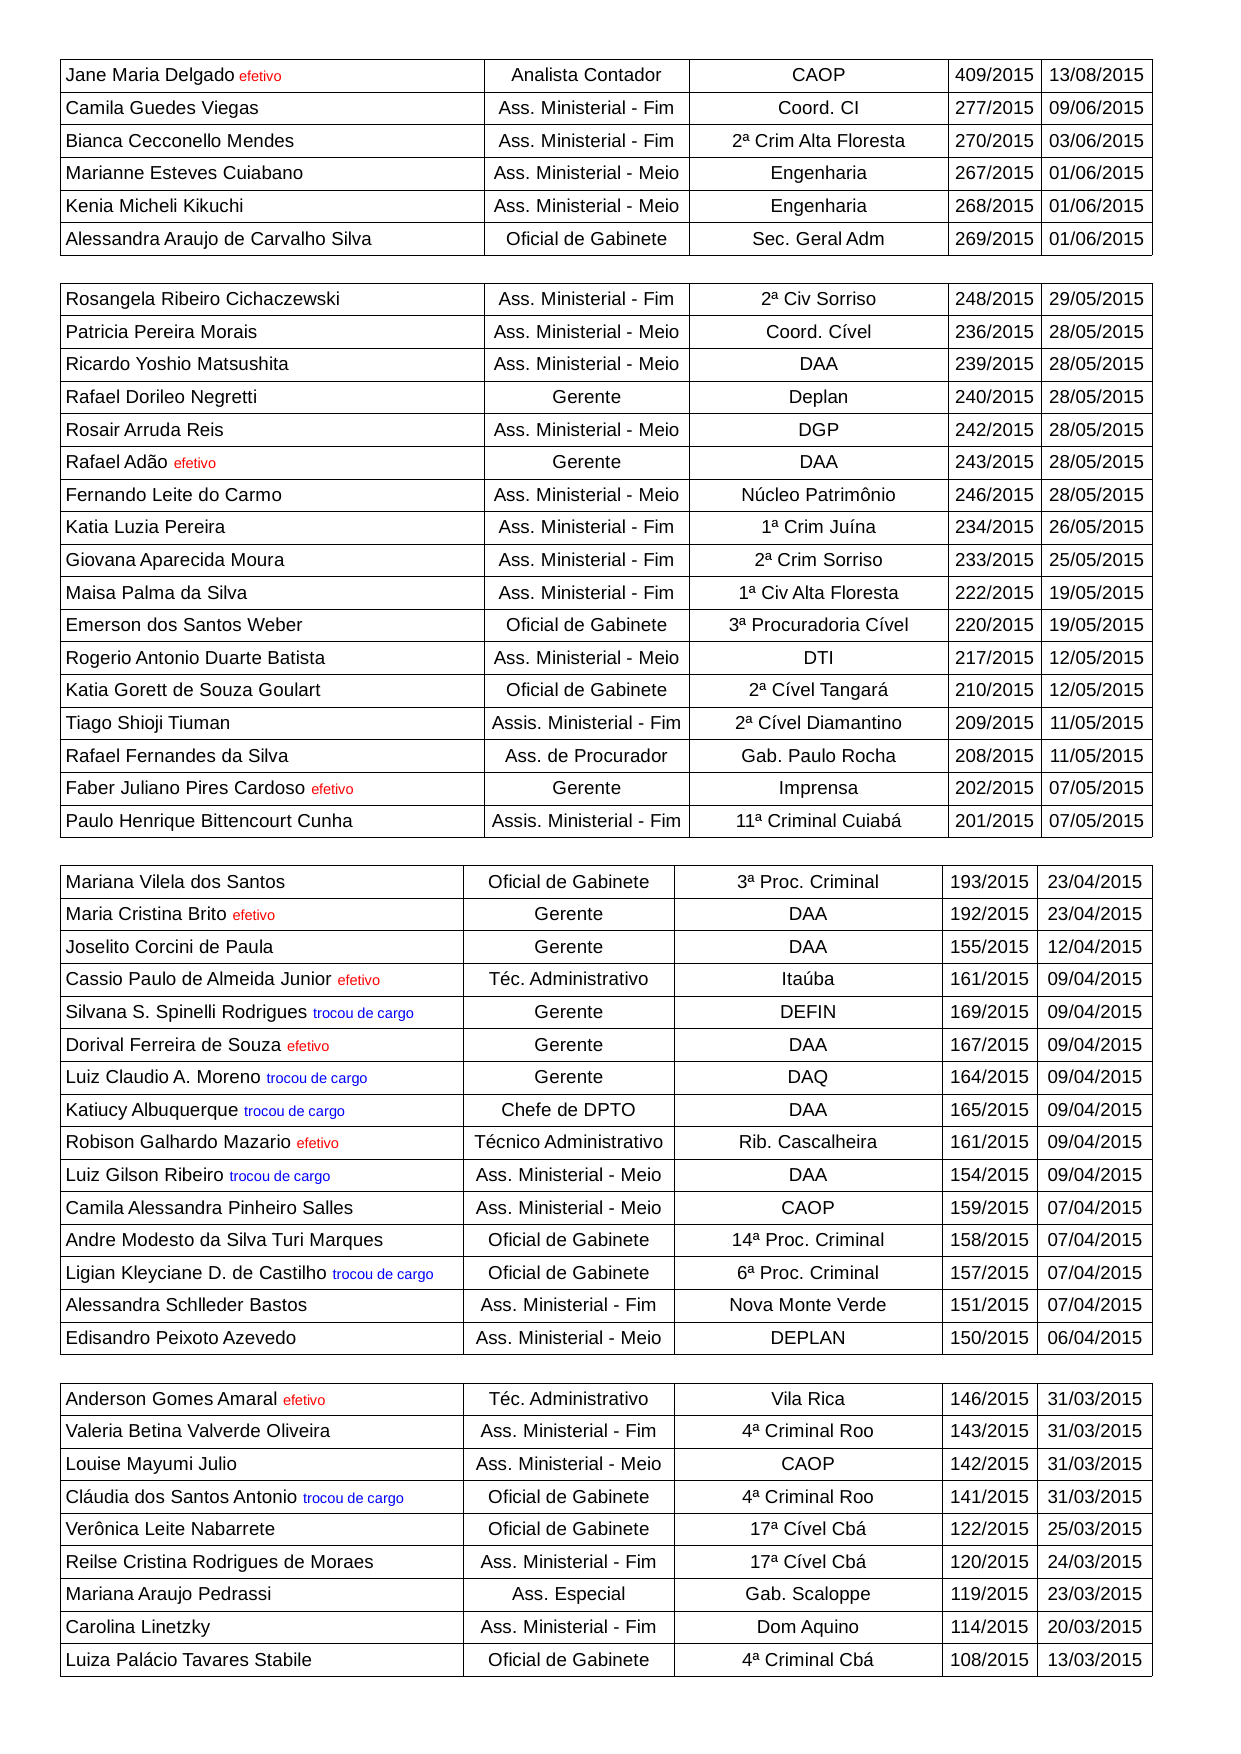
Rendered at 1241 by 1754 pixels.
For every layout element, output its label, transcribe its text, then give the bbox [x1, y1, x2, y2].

table_cell 239/2015 [949, 349, 1041, 381]
table_cell 202/2015 [949, 773, 1041, 804]
table_cell 11/05/2015 [1042, 740, 1152, 772]
table_cell Ass. Ministerial - Meio [485, 480, 689, 511]
table_header Ass. Ministerial - Fim [485, 284, 689, 315]
table_cell DGP [690, 414, 948, 446]
table_cell Ligian Kleyciane D. de Castilho trocou de cargo [61, 1257, 463, 1289]
table_cell Ricardo Yoshio Matsushita [61, 349, 484, 381]
table_cell Katiucy Albuquerque trocou de cargo [61, 1095, 463, 1126]
table_cell Oficial de Gabinete [464, 1644, 674, 1676]
table_cell Maria Cristina Brito efetivo [61, 899, 463, 930]
table_cell 192/2015 [943, 899, 1037, 930]
table_cell Gerente [464, 899, 674, 930]
table_cell Sec. Geral Adm [690, 223, 948, 255]
table_cell 14ª Proc. Criminal [675, 1225, 942, 1256]
table_header 193/2015 [943, 866, 1037, 898]
table_cell Rosair Arruda Reis [61, 414, 484, 446]
table_cell Técnico Administrativo [464, 1127, 674, 1159]
table_cell 114/2015 [943, 1612, 1037, 1643]
table_cell 07/04/2015 [1038, 1290, 1152, 1322]
table_cell 234/2015 [949, 512, 1041, 544]
table_cell Rafael Fernandes da Silva [61, 740, 484, 772]
table_header 248/2015 [949, 284, 1041, 315]
table_cell DAQ [675, 1062, 942, 1093]
table_cell Maisa Palma da Silva [61, 577, 484, 609]
table_cell Alessandra Araujo de Carvalho Silva [61, 223, 484, 255]
table_header CAOP [690, 60, 948, 92]
table_cell DEFIN [675, 997, 942, 1028]
table_cell 2ª Crim Alta Floresta [690, 125, 948, 157]
table_cell DAA [675, 1160, 942, 1191]
table_cell 141/2015 [943, 1481, 1037, 1513]
table_cell 28/05/2015 [1042, 349, 1152, 381]
table_cell CAOP [675, 1449, 942, 1480]
table_header Analista Contador [485, 60, 689, 92]
table_cell Chefe de DPTO [464, 1095, 674, 1126]
table_header 409/2015 [949, 60, 1041, 92]
table_cell 165/2015 [943, 1095, 1037, 1126]
table_cell Valeria Betina Valverde Oliveira [61, 1416, 463, 1448]
table_cell 243/2015 [949, 447, 1041, 478]
table_cell 151/2015 [943, 1290, 1037, 1322]
table_cell Rafael Adão efetivo [61, 447, 484, 478]
table_cell 09/04/2015 [1038, 1160, 1152, 1191]
table_cell Ass. Ministerial - Meio [485, 414, 689, 446]
table_cell 242/2015 [949, 414, 1041, 446]
table_cell Ass. Ministerial - Meio [485, 158, 689, 189]
table_cell 6ª Proc. Criminal [675, 1257, 942, 1289]
table_cell Mariana Araujo Pedrassi [61, 1579, 463, 1611]
table_cell Marianne Esteves Cuiabano [61, 158, 484, 189]
table_cell 209/2015 [949, 708, 1041, 739]
table_cell Coord. CI [690, 93, 948, 124]
table_cell DAA [675, 1095, 942, 1126]
table_cell Dom Aquino [675, 1612, 942, 1643]
table_cell 12/05/2015 [1042, 642, 1152, 674]
table_header 23/04/2015 [1038, 866, 1152, 898]
table_cell 122/2015 [943, 1514, 1037, 1545]
table_cell Louise Mayumi Julio [61, 1449, 463, 1480]
table_header Vila Rica [675, 1384, 942, 1415]
table_cell Ass. Ministerial - Fim [485, 512, 689, 544]
table_cell Ass. Ministerial - Fim [464, 1290, 674, 1322]
table_cell Ass. Ministerial - Fim [464, 1546, 674, 1578]
table_cell Dorival Ferreira de Souza efetivo [61, 1029, 463, 1061]
table_cell 4ª Criminal Roo [675, 1416, 942, 1448]
table_header Oficial de Gabinete [464, 866, 674, 898]
table_cell 28/05/2015 [1042, 447, 1152, 478]
table_cell 158/2015 [943, 1225, 1037, 1256]
table_cell 167/2015 [943, 1029, 1037, 1061]
table_cell Cassio Paulo de Almeida Junior efetivo [61, 964, 463, 996]
table_cell 03/06/2015 [1042, 125, 1152, 157]
table_header Rosangela Ribeiro Cichaczewski [61, 284, 484, 315]
table_cell 31/03/2015 [1038, 1416, 1152, 1448]
table_cell Emerson dos Santos Weber [61, 610, 484, 641]
table_cell Cláudia dos Santos Antonio trocou de cargo [61, 1481, 463, 1513]
table_cell Verônica Leite Nabarrete [61, 1514, 463, 1545]
table_header 146/2015 [943, 1384, 1037, 1415]
table_cell Faber Juliano Pires Cardoso efetivo [61, 773, 484, 804]
table_cell 07/04/2015 [1038, 1257, 1152, 1289]
table_cell Gerente [464, 1062, 674, 1093]
table_cell 28/05/2015 [1042, 414, 1152, 446]
table_cell 11/05/2015 [1042, 708, 1152, 739]
table_header Anderson Gomes Amaral efetivo [61, 1384, 463, 1415]
table_cell 4ª Criminal Roo [675, 1481, 942, 1513]
table_cell 19/05/2015 [1042, 577, 1152, 609]
table_cell 119/2015 [943, 1579, 1037, 1611]
table_cell Oficial de Gabinete [464, 1514, 674, 1545]
table_cell 3ª Procuradoria Cível [690, 610, 948, 641]
table_cell 07/05/2015 [1042, 773, 1152, 804]
table_cell Patricia Pereira Morais [61, 316, 484, 348]
table_cell 154/2015 [943, 1160, 1037, 1191]
table_cell Deplan [690, 382, 948, 413]
table_cell Andre Modesto da Silva Turi Marques [61, 1225, 463, 1256]
table_cell Ass. de Procurador [485, 740, 689, 772]
table_cell 222/2015 [949, 577, 1041, 609]
table_cell Ass. Ministerial - Meio [485, 349, 689, 381]
table_cell CAOP [675, 1192, 942, 1224]
table_cell 12/05/2015 [1042, 675, 1152, 707]
table_cell Gerente [464, 931, 674, 963]
table_cell 233/2015 [949, 545, 1041, 576]
table_cell 09/04/2015 [1038, 1127, 1152, 1159]
table_cell 09/04/2015 [1038, 1095, 1152, 1126]
table_cell Itaúba [675, 964, 942, 996]
table_cell 01/06/2015 [1042, 191, 1152, 222]
table_cell Ass. Especial [464, 1579, 674, 1611]
table_cell Tiago Shioji Tiuman [61, 708, 484, 739]
table_header Mariana Vilela dos Santos [61, 866, 463, 898]
table_cell Ass. Ministerial - Meio [464, 1160, 674, 1191]
table_cell Oficial de Gabinete [464, 1257, 674, 1289]
table_cell Oficial de Gabinete [485, 223, 689, 255]
table_cell 2ª Crim Sorriso [690, 545, 948, 576]
table_header 13/08/2015 [1042, 60, 1152, 92]
table_cell Ass. Ministerial - Fim [485, 125, 689, 157]
table_cell 268/2015 [949, 191, 1041, 222]
table_cell Ass. Ministerial - Fim [464, 1612, 674, 1643]
table_cell 155/2015 [943, 931, 1037, 963]
table_cell Camila Alessandra Pinheiro Salles [61, 1192, 463, 1224]
table_cell Ass. Ministerial - Meio [464, 1192, 674, 1224]
table_cell 201/2015 [949, 806, 1041, 837]
table_cell 07/05/2015 [1042, 806, 1152, 837]
table_cell Rib. Cascalheira [675, 1127, 942, 1159]
table_cell 09/06/2015 [1042, 93, 1152, 124]
table_cell DAA [690, 349, 948, 381]
table_cell Bianca Cecconello Mendes [61, 125, 484, 157]
table_cell 19/05/2015 [1042, 610, 1152, 641]
table_cell Kenia Micheli Kikuchi [61, 191, 484, 222]
table_cell 06/04/2015 [1038, 1323, 1152, 1354]
table_cell 17ª Cível Cbá [675, 1546, 942, 1578]
table_cell 01/06/2015 [1042, 158, 1152, 189]
table_cell Paulo Henrique Bittencourt Cunha [61, 806, 484, 837]
table_cell Gerente [464, 1029, 674, 1061]
table_cell Katia Luzia Pereira [61, 512, 484, 544]
table_cell 1ª Crim Juína [690, 512, 948, 544]
table_cell Carolina Linetzky [61, 1612, 463, 1643]
table_cell Gerente [485, 447, 689, 478]
table_cell 26/05/2015 [1042, 512, 1152, 544]
table_cell 23/03/2015 [1038, 1579, 1152, 1611]
table_cell 269/2015 [949, 223, 1041, 255]
table_cell Engenharia [690, 158, 948, 189]
table_cell DEPLAN [675, 1323, 942, 1354]
table_cell 07/04/2015 [1038, 1225, 1152, 1256]
table_cell 142/2015 [943, 1449, 1037, 1480]
table_cell Assis. Ministerial - Fim [485, 708, 689, 739]
table_cell Gerente [485, 773, 689, 804]
table_cell Katia Gorett de Souza Goulart [61, 675, 484, 707]
table_cell 28/05/2015 [1042, 480, 1152, 511]
table_cell Imprensa [690, 773, 948, 804]
table_cell 11ª Criminal Cuiabá [690, 806, 948, 837]
table_cell 236/2015 [949, 316, 1041, 348]
table_cell 210/2015 [949, 675, 1041, 707]
table_cell Luiz Gilson Ribeiro trocou de cargo [61, 1160, 463, 1191]
table_cell 09/04/2015 [1038, 1062, 1152, 1093]
table_cell 159/2015 [943, 1192, 1037, 1224]
table_cell 13/03/2015 [1038, 1644, 1152, 1676]
table_cell 01/06/2015 [1042, 223, 1152, 255]
table_cell Robison Galhardo Mazario efetivo [61, 1127, 463, 1159]
table_header 29/05/2015 [1042, 284, 1152, 315]
table_cell 09/04/2015 [1038, 1029, 1152, 1061]
table_cell 108/2015 [943, 1644, 1037, 1676]
table_cell 20/03/2015 [1038, 1612, 1152, 1643]
table_cell 270/2015 [949, 125, 1041, 157]
table_cell 31/03/2015 [1038, 1449, 1152, 1480]
table_cell Oficial de Gabinete [485, 610, 689, 641]
table_cell 150/2015 [943, 1323, 1037, 1354]
table_cell Ass. Ministerial - Meio [485, 642, 689, 674]
table_cell Ass. Ministerial - Fim [485, 93, 689, 124]
table_cell DAA [675, 931, 942, 963]
table_cell 143/2015 [943, 1416, 1037, 1448]
table_cell Reilse Cristina Rodrigues de Moraes [61, 1546, 463, 1578]
table_cell DAA [675, 899, 942, 930]
table_cell Núcleo Patrimônio [690, 480, 948, 511]
table_cell Luiz Claudio A. Moreno trocou de cargo [61, 1062, 463, 1093]
table_cell 277/2015 [949, 93, 1041, 124]
table_cell 267/2015 [949, 158, 1041, 189]
table_cell Ass. Ministerial - Fim [485, 545, 689, 576]
table_cell Gerente [485, 382, 689, 413]
table_cell Coord. Cível [690, 316, 948, 348]
table_cell 23/04/2015 [1038, 899, 1152, 930]
table_cell 2ª Cível Diamantino [690, 708, 948, 739]
table_cell 240/2015 [949, 382, 1041, 413]
table_cell 164/2015 [943, 1062, 1037, 1093]
table_header 31/03/2015 [1038, 1384, 1152, 1415]
table_cell 2ª Cível Tangará [690, 675, 948, 707]
table_header 2ª Civ Sorriso [690, 284, 948, 315]
table_cell 25/05/2015 [1042, 545, 1152, 576]
table_cell Ass. Ministerial - Meio [464, 1323, 674, 1354]
table_cell Ass. Ministerial - Fim [485, 577, 689, 609]
table_cell Camila Guedes Viegas [61, 93, 484, 124]
table_cell 169/2015 [943, 997, 1037, 1028]
table_cell 28/05/2015 [1042, 382, 1152, 413]
table_header Jane Maria Delgado efetivo [61, 60, 484, 92]
table_cell 25/03/2015 [1038, 1514, 1152, 1545]
table_cell Engenharia [690, 191, 948, 222]
table_cell Fernando Leite do Carmo [61, 480, 484, 511]
table_cell Ass. Ministerial - Meio [464, 1449, 674, 1480]
table_cell 157/2015 [943, 1257, 1037, 1289]
table_cell Nova Monte Verde [675, 1290, 942, 1322]
table_cell Joselito Corcini de Paula [61, 931, 463, 963]
table_cell Ass. Ministerial - Fim [464, 1416, 674, 1448]
table_cell Luiza Palácio Tavares Stabile [61, 1644, 463, 1676]
table_cell 1ª Civ Alta Floresta [690, 577, 948, 609]
table_cell Gab. Scaloppe [675, 1579, 942, 1611]
table_cell 161/2015 [943, 1127, 1037, 1159]
table_cell 161/2015 [943, 964, 1037, 996]
table_cell Giovana Aparecida Moura [61, 545, 484, 576]
table_cell 220/2015 [949, 610, 1041, 641]
table_cell Assis. Ministerial - Fim [485, 806, 689, 837]
table_cell 4ª Criminal Cbá [675, 1644, 942, 1676]
table_cell 12/04/2015 [1038, 931, 1152, 963]
table_cell Ass. Ministerial - Meio [485, 316, 689, 348]
table_header Téc. Administrativo [464, 1384, 674, 1415]
table_cell Oficial de Gabinete [485, 675, 689, 707]
table_cell Oficial de Gabinete [464, 1225, 674, 1256]
table_cell 09/04/2015 [1038, 964, 1152, 996]
table_cell DAA [675, 1029, 942, 1061]
table_header 3ª Proc. Criminal [675, 866, 942, 898]
table_cell 07/04/2015 [1038, 1192, 1152, 1224]
table_cell Edisandro Peixoto Azevedo [61, 1323, 463, 1354]
table_cell Gerente [464, 997, 674, 1028]
table_cell 09/04/2015 [1038, 997, 1152, 1028]
table_cell 246/2015 [949, 480, 1041, 511]
table_cell Téc. Administrativo [464, 964, 674, 996]
table_cell 31/03/2015 [1038, 1481, 1152, 1513]
table_cell Oficial de Gabinete [464, 1481, 674, 1513]
table_cell DAA [690, 447, 948, 478]
table_cell 208/2015 [949, 740, 1041, 772]
table_cell Rogerio Antonio Duarte Batista [61, 642, 484, 674]
table_cell 28/05/2015 [1042, 316, 1152, 348]
table_cell Ass. Ministerial - Meio [485, 191, 689, 222]
table_cell DTI [690, 642, 948, 674]
table_cell Rafael Dorileo Negretti [61, 382, 484, 413]
table_cell 17ª Cível Cbá [675, 1514, 942, 1545]
table_cell 120/2015 [943, 1546, 1037, 1578]
table_cell Gab. Paulo Rocha [690, 740, 948, 772]
table_cell Silvana S. Spinelli Rodrigues trocou de cargo [61, 997, 463, 1028]
table_cell 24/03/2015 [1038, 1546, 1152, 1578]
table_cell Alessandra Schlleder Bastos [61, 1290, 463, 1322]
table_cell 217/2015 [949, 642, 1041, 674]
